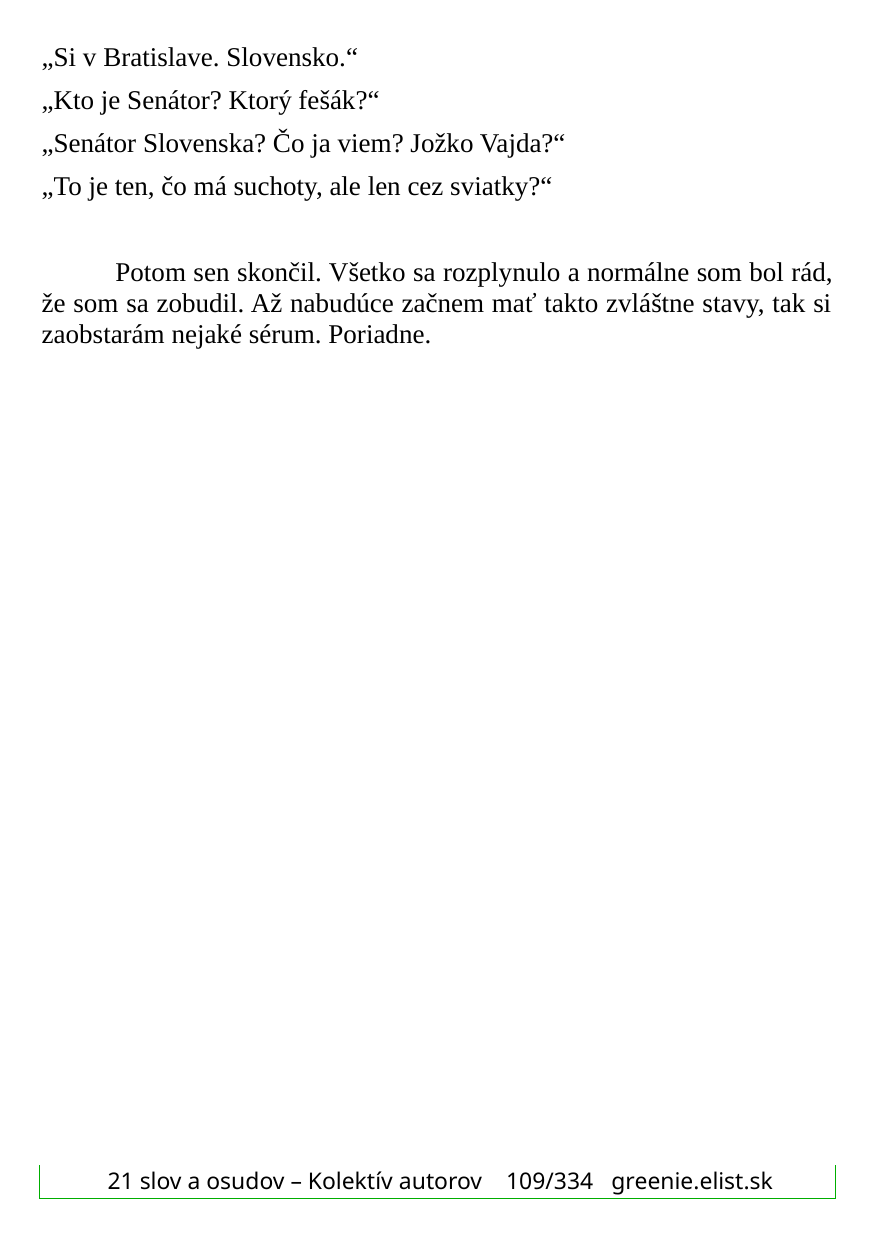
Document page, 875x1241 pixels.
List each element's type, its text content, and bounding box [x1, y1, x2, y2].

text „To je ten, čo má suchoty, ale len cez sviatky?“ [41, 170, 833, 201]
text „Si v Bratislave. Slovensko.“ [41, 41, 833, 72]
text „Senátor Slovenska? Čo ja viem? Jožko Vajda?“ [41, 127, 833, 158]
text „Kto je Senátor? Ktorý fešák?“ [41, 84, 833, 115]
text Potom sen skončil. Všetko sa rozplynulo a normálne som bol rád, že som sa zobudil. Až nabudúce začnem mať takto zvláštne stavy, tak si zaobstarám nejaké sérum. Poriadne. [41, 256, 833, 349]
